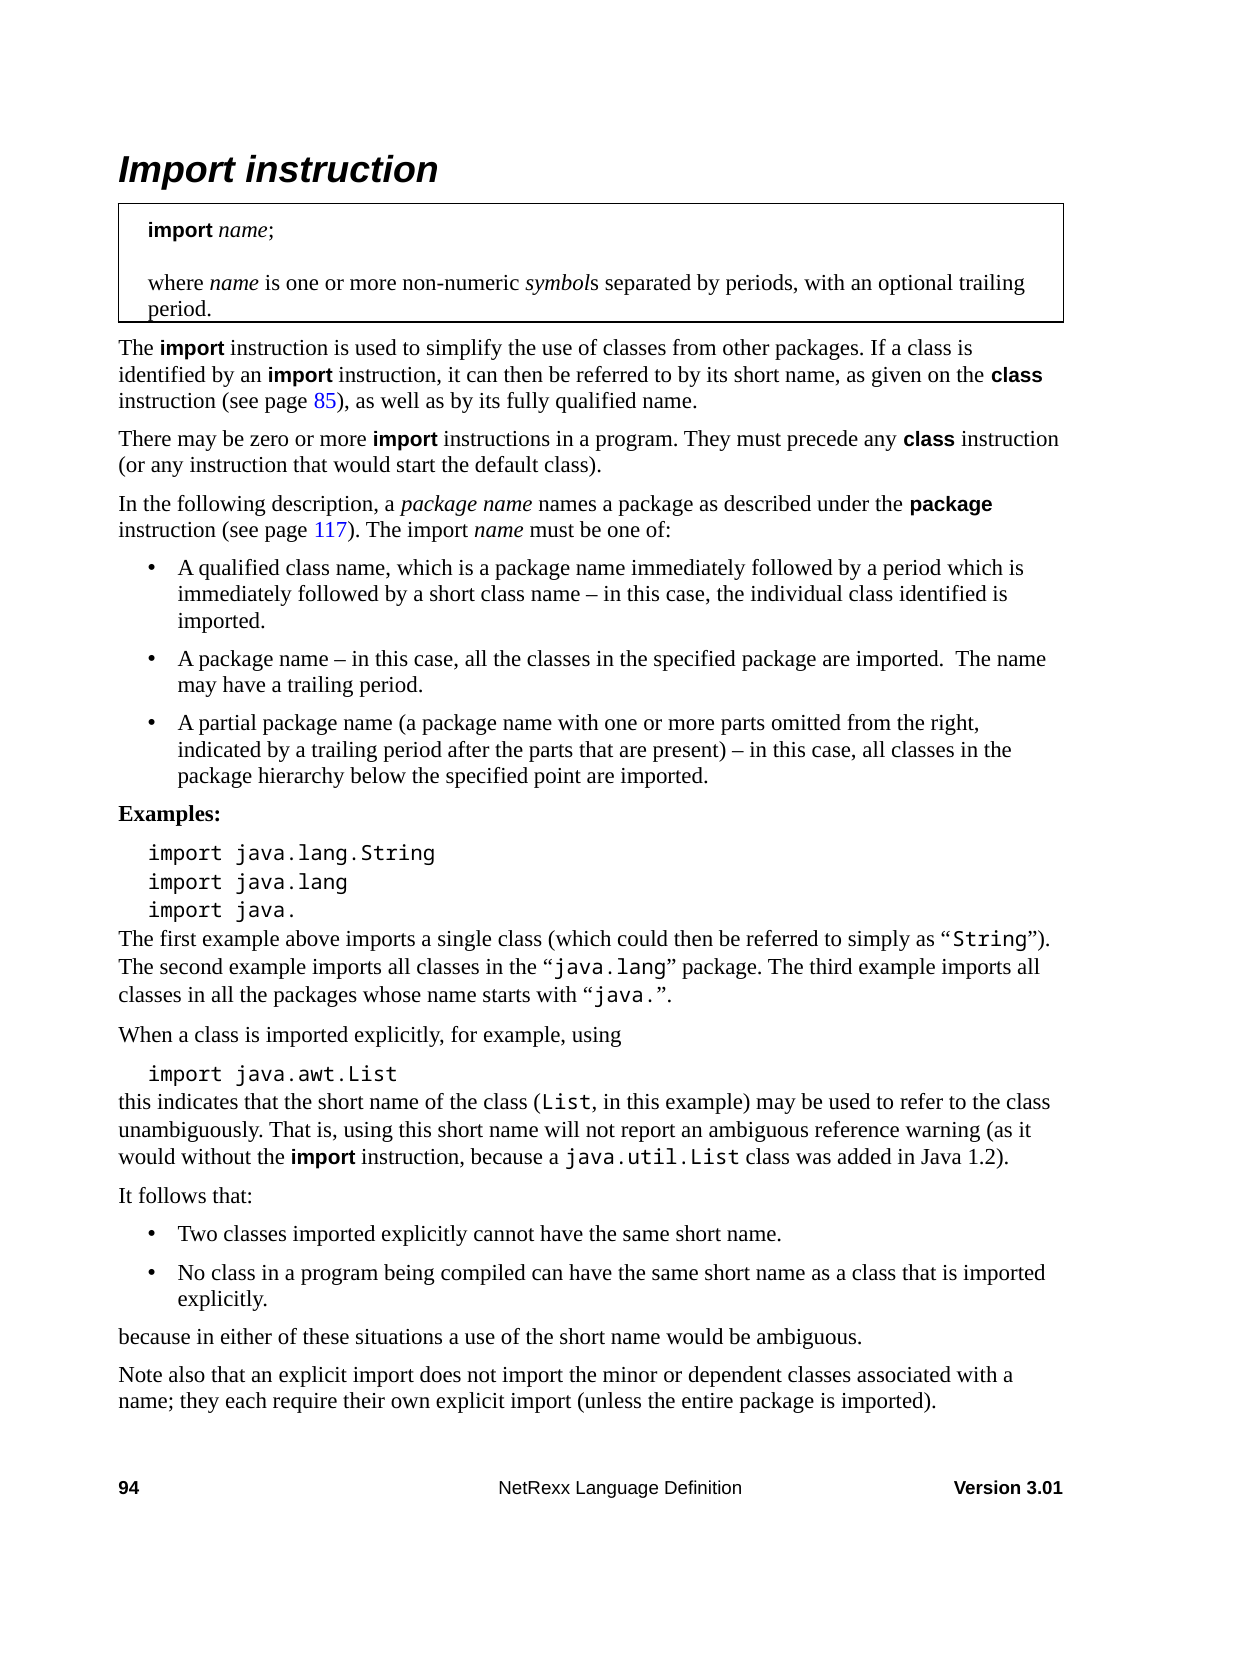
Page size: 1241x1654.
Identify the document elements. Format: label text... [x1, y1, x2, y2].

text import java.lang.String import java.lang import java. [148, 838, 1063, 924]
list No class in a program being compiled can have the same short name as a class that is imported explicitly. [148, 1258, 1063, 1311]
text It follows that: [118, 1182, 1063, 1209]
text The import instruction is used to simplify the use of classes from other packages. If a class is identified by an import instruction, it can then be referred to by its short name, as given on the class instruction (see page ), as well as by its fully qualified name. [118, 334, 1063, 413]
text In the following description, a package name names a package as described under the package instruction (see page ). The import name must be one of: [118, 489, 1063, 542]
text Note also that an explicit import does not import the minor or dependent classes associated with a name; they each require their own explicit import (unless the entire package is imported). [118, 1361, 1063, 1414]
text import java.awt.List [148, 1059, 1063, 1087]
list A qualified class name, which is a package name immediately followed by a period which is immediately followed by a short class name – in this case, the individual class identified is imported. [148, 554, 1063, 633]
text There may be zero or more import instructions in a program. They must precede any class instruction (or any instruction that would start the default class). [118, 425, 1063, 478]
text this indicates that the short name of the class (List, in this example) may be used to refer to the class unambiguously. That is, using this short name will not report an ambiguous reference warning (as it would without the import instruction, because a java.util.List class was added in Java 1.2). [118, 1087, 1063, 1171]
subtitle Import instruction [118, 148, 1063, 191]
list Two classes imported explicitly cannot have the same short name. [148, 1220, 1063, 1247]
list A package name – in this case, all the classes in the specified package are imported. The name may have a trailing period. [148, 645, 1063, 698]
table_header import name; where name is one or more non-numeric symbols separated by periods, with an optional trailing period. [119, 204, 1063, 321]
text because in either of these situations a use of the short name would be ambiguous. [118, 1323, 1063, 1349]
text The first example above imports a single class (which could then be referred to simply as “String”). The second example imports all classes in the “java.lang” package. The third example imports all classes in all the packages whose name starts with “java.”. [118, 924, 1063, 1009]
text When a class is imported explicitly, for example, using [118, 1021, 1063, 1047]
list A partial package name (a package name with one or more parts omitted from the right, indicated by a trailing period after the parts that are present) – in this case, all classes in the package hierarchy below the specified point are imported. [148, 709, 1063, 788]
text Examples: [118, 800, 1063, 827]
